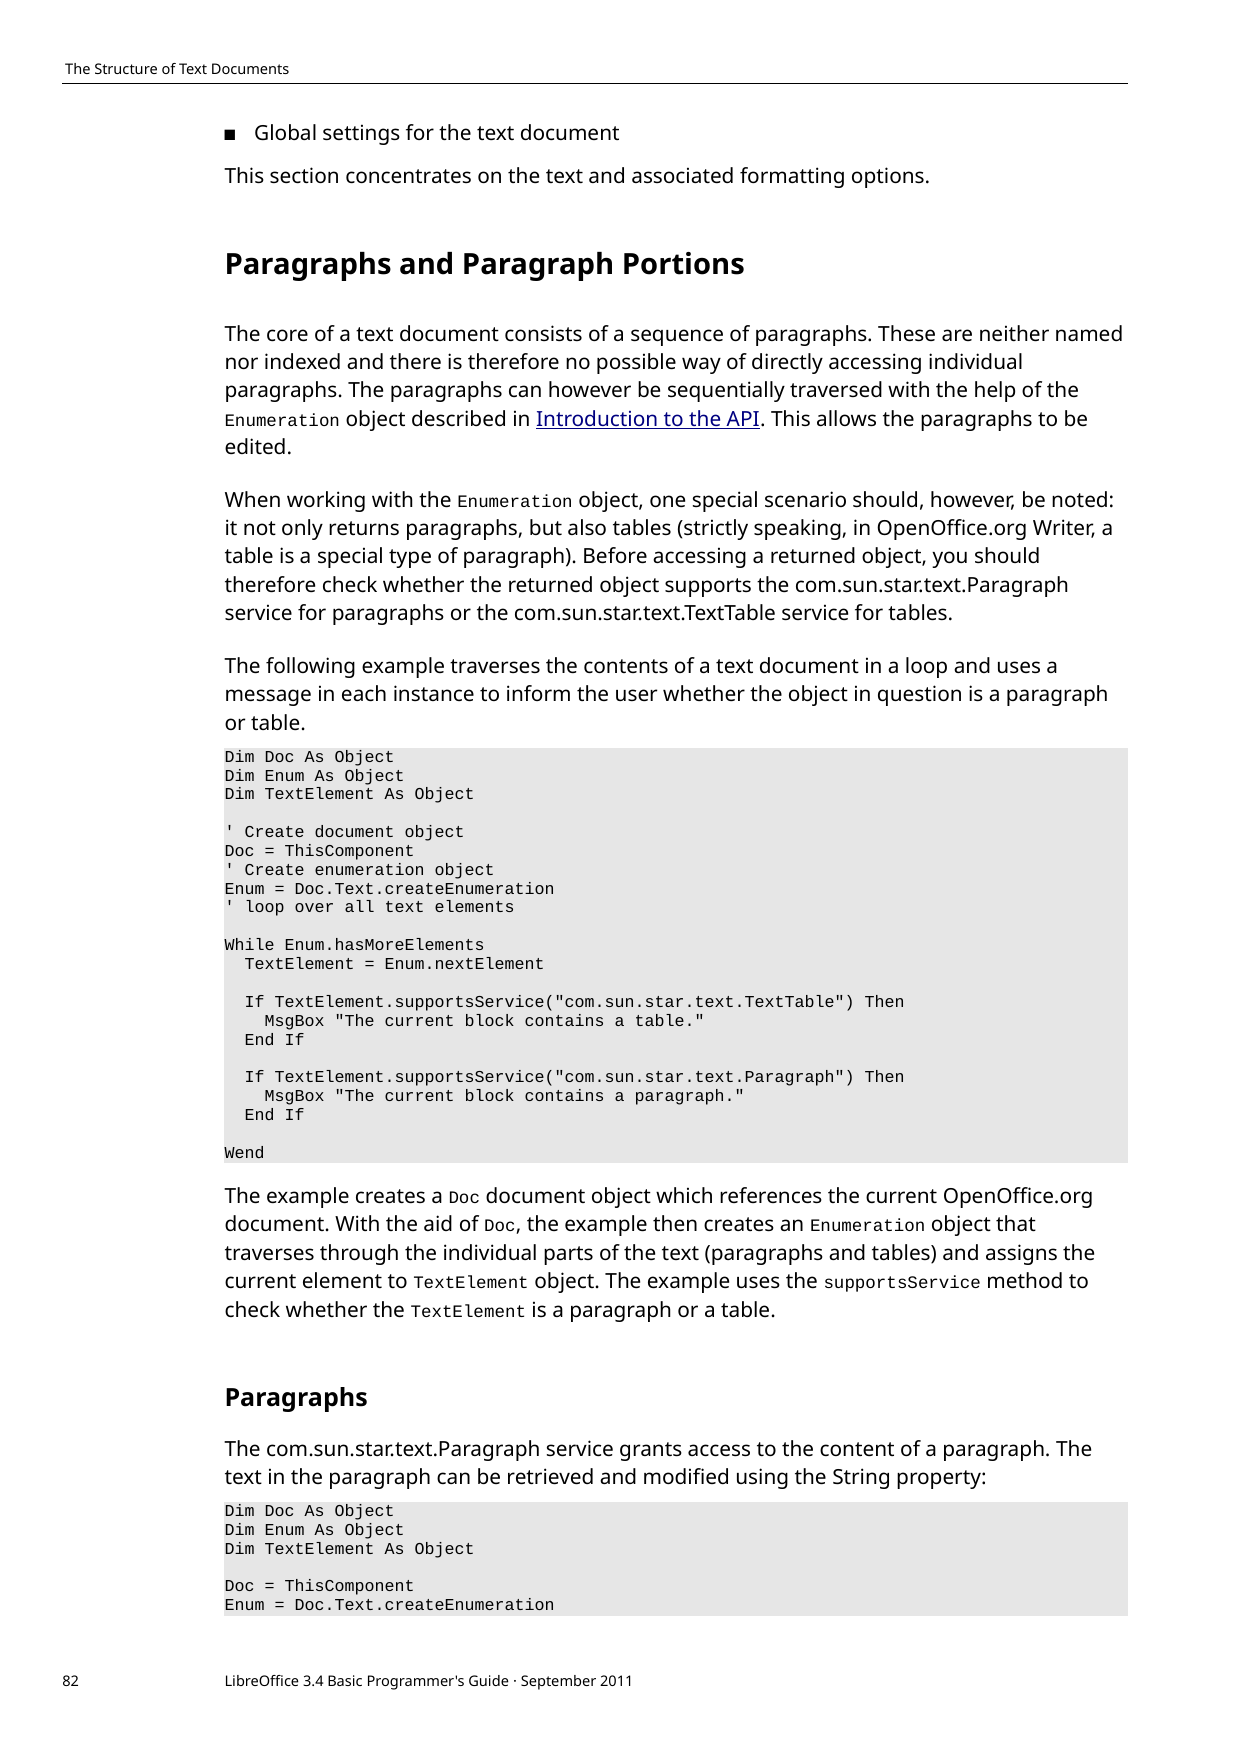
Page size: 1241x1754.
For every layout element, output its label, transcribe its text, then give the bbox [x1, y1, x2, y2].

text The com.sun.star.text.Paragraph service grants access to the content of a paragraph. The text in the paragraph can be retrieved and modified using the String property: [224, 1434, 1128, 1491]
list Global settings for the text document [224, 118, 1128, 147]
text The example creates a Doc document object which references the current OpenOffice.org document. With the aid of Doc, the example then creates an Enumeration object that traverses through the individual parts of the text (paragraphs and tables) and assigns the current element to TextElement object. The example uses the supportsService method to check whether the TextElement is a paragraph or a table. [224, 1181, 1128, 1323]
text When working with the Enumeration object, one special scenario should, however, be noted: it not only returns paragraphs, but also tables (strictly speaking, in OpenOffice.org Writer, a table is a special type of paragraph). Before accessing a returned object, you should therefore check whether the returned object supports the com.sun.star.text.Paragraph service for paragraphs or the com.sun.star.text.TextTable service for tables. [224, 485, 1128, 627]
text The following example traverses the contents of a text document in a loop and uses a message in each instance to inform the user whether the object in question is a paragraph or table. [224, 651, 1128, 736]
text Dim Doc As Object Dim Enum As Object Dim TextElement As Object Doc = ThisComponent Enum = Doc.Text.createEnumeration [224, 1502, 1128, 1616]
subtitle Paragraphs [224, 1380, 1128, 1414]
text The core of a text document consists of a sequence of paragraphs. These are neither named nor indexed and there is therefore no possible way of directly accessing individual paragraphs. The paragraphs can however be sequentially traversed with the help of the Enumeration object described in Introduction to the API. This allows the paragraphs to be edited. [224, 319, 1128, 461]
text This section concentrates on the text and associated formatting options. [224, 162, 1128, 190]
subtitle Paragraphs and Paragraph Portions [224, 243, 1128, 283]
text Dim Doc As Object Dim Enum As Object Dim TextElement As Object ' Create document object Doc = ThisComponent ' Create enumeration object Enum = Doc.Text.createEnumeration ' loop over all text elements While Enum.hasMoreElements TextElement = Enum.nextElement If TextElement.supportsService("com.sun.star.text.TextTable") Then MsgBox "The current block contains a table." End If If TextElement.supportsService("com.sun.star.text.Paragraph") Then MsgBox "The current block contains a paragraph." End If Wend [224, 748, 1128, 1163]
